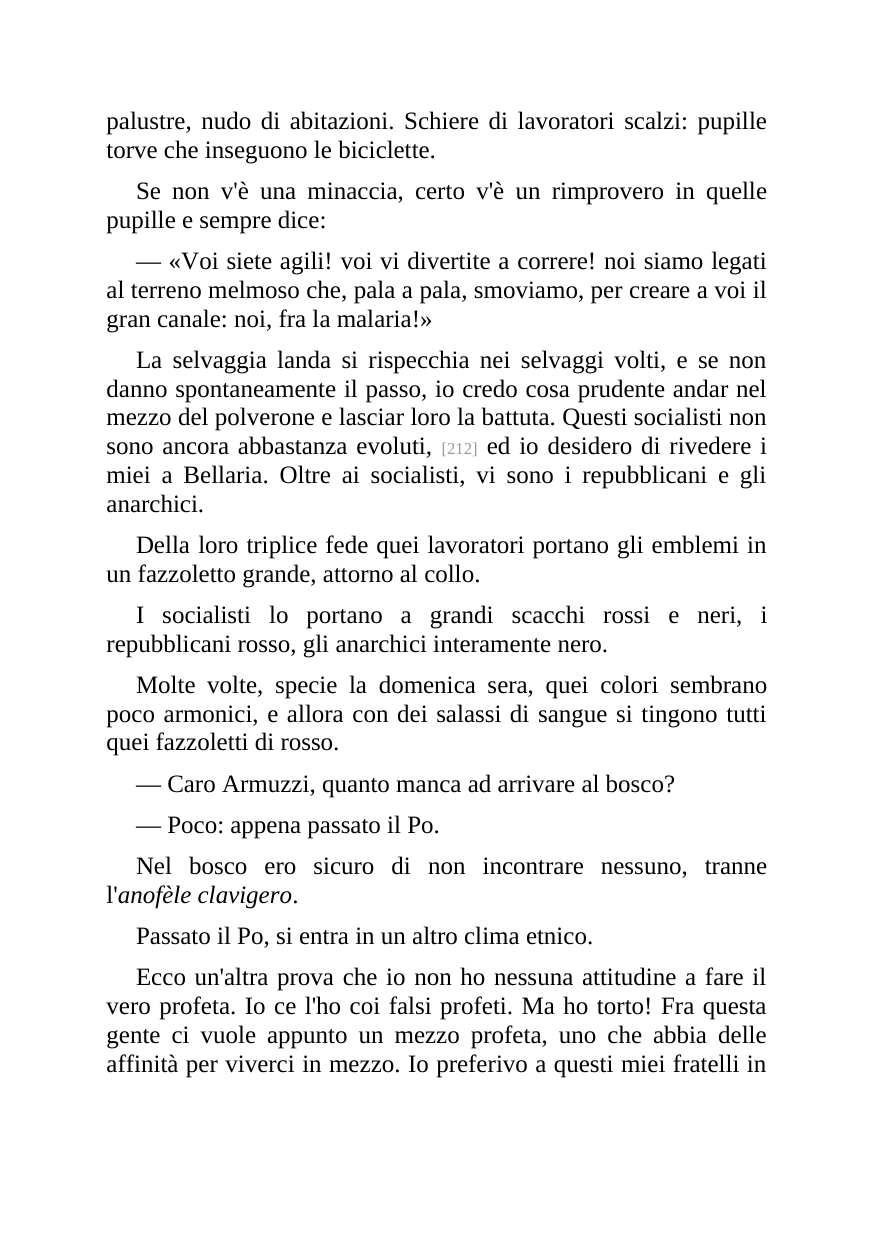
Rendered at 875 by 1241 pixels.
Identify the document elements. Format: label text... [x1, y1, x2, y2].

text Passato il Po, si entra in un altro clima etnico. [106, 921, 768, 950]
text palustre, nudo di abitazioni. Schiere di lavoratori scalzi: pupille torve che inseguono le biciclette. [106, 106, 768, 164]
text Molte volte, specie la domenica sera, quei colori sembrano poco armonici, e allora con dei salassi di sangue si tingono tutti quei fazzoletti di rosso. [106, 670, 768, 756]
text I socialisti lo portano a grandi scacchi rossi e neri, i repubblicani rosso, gli anarchici interamente nero. [106, 600, 768, 657]
text Se non v'è una minaccia, certo v'è un rimprovero in quelle pupille e sempre dice: [106, 176, 768, 234]
text — Poco: appena passato il Po. [106, 810, 768, 839]
text Nel bosco ero sicuro di non incontrare nessuno, tranne l'anofèle clavigero. [106, 851, 768, 909]
text Ecco un'altra prova che io non ho nessuna attitudine a fare il vero profeta. Io ce l'ho coi falsi profeti. Ma ho torto! Fra questa gente ci vuole appunto un mezzo profeta, uno che abbia delle affinità per viverci in mezzo. Io preferivo a questi miei fratelli in [106, 962, 768, 1077]
text — «Voi siete agili! voi vi divertite a correre! noi siamo legati al terreno melmoso che, pala a pala, smoviamo, per creare a voi il gran canale: noi, fra la malaria!» [106, 246, 768, 332]
text — Caro Armuzzi, quanto manca ad arrivare al bosco? [106, 769, 768, 797]
text La selvaggia landa si rispecchia nei selvaggi volti, e se non danno spontaneamente il passo, io credo cosa prudente andar nel mezzo del polverone e lasciar loro la battuta. Questi socialisti non sono ancora abbastanza evoluti, [212] ed io desidero di rivedere i miei a Bellaria. Oltre ai socialisti, vi sono i repubblicani e gli anarchici. [106, 345, 768, 517]
text Della loro triplice fede quei lavoratori portano gli emblemi in un fazzoletto grande, attorno al collo. [106, 530, 768, 587]
